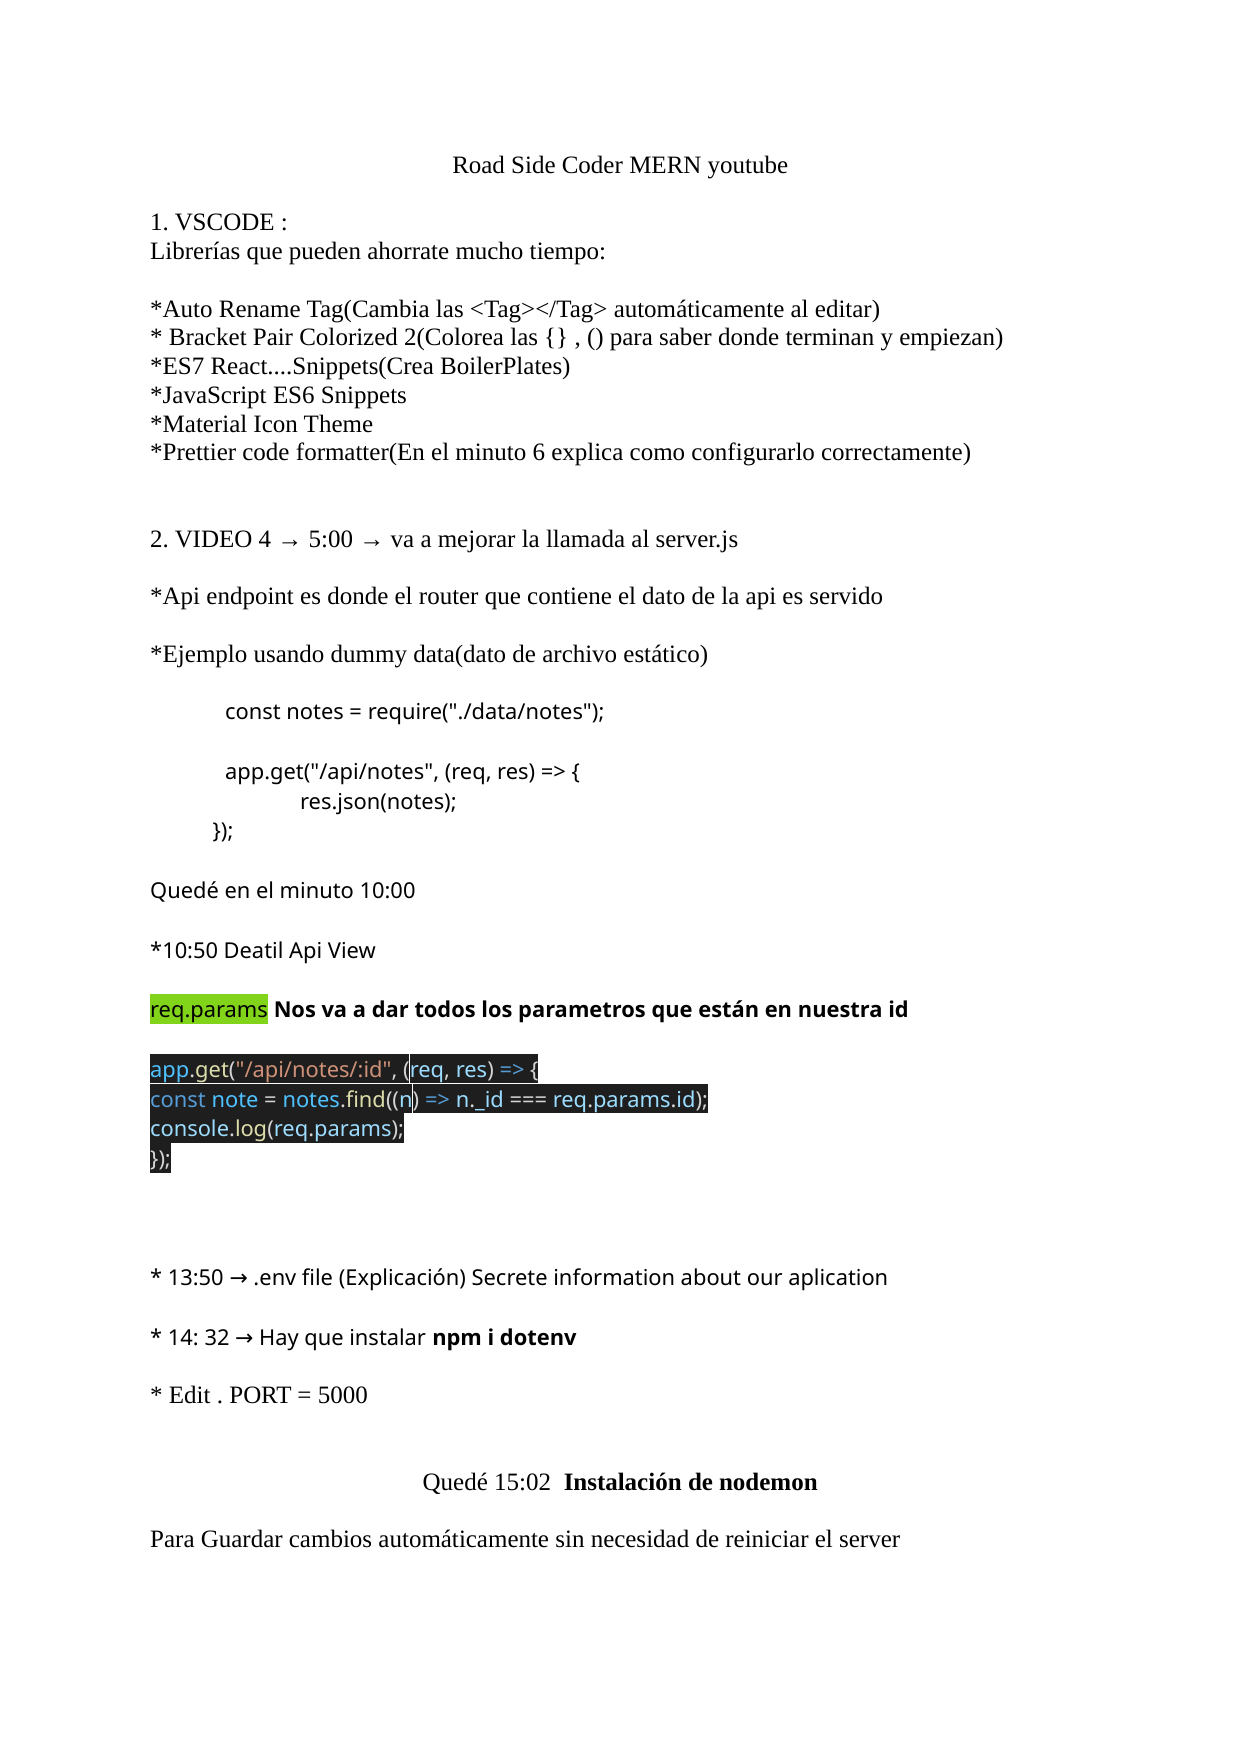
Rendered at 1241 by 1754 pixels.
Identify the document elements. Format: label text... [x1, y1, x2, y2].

text Quedé en el minuto 10:00 [150, 875, 1090, 905]
text *Material Icon Theme [150, 409, 1090, 437]
text Quedé 15:02 Instalación de nodemon [150, 1467, 1090, 1495]
text 1. VSCODE : [150, 207, 1090, 236]
text req.params Nos va a dar todos los parametros que están en nuestra id [150, 994, 1090, 1024]
text Para Guardar cambios automáticamente sin necesidad de reiniciar el server [150, 1524, 1090, 1553]
text Librerías que pueden ahorrate mucho tiempo: [150, 236, 1090, 265]
text *JavaScript ES6 Snippets [150, 380, 1090, 409]
text * Edit . PORT = 5000 [150, 1380, 1090, 1409]
text *Auto Rename Tag(Cambia las <Tag></Tag> automáticamente al editar) [150, 294, 1090, 322]
text * 13:50 → .env file (Explicación) Secrete information about our aplication [150, 1262, 1090, 1292]
text *ES7 React....Snippets(Crea BoilerPlates) [150, 351, 1090, 380]
text const notes = require("./data/notes"); [150, 696, 1090, 726]
text const note = notes.find((n) => n._id === req.params.id); [150, 1083, 1090, 1113]
text * Bracket Pair Colorized 2(Colorea las {} , () para saber donde terminan y empiezan) [150, 322, 1090, 351]
text Road Side Coder MERN youtube [150, 150, 1090, 179]
text app.get("/api/notes", (req, res) => { [150, 756, 1090, 786]
text app.get("/api/notes/:id", (req, res) => { [150, 1054, 1090, 1083]
text *Prettier code formatter(En el minuto 6 explica como configurarlo correctamente) [150, 437, 1090, 466]
text res.json(notes); [150, 786, 1090, 815]
text 2. VIDEO 4 → 5:00 → va a mejorar la llamada al server.js [150, 524, 1090, 552]
text * 14: 32 → Hay que instalar npm i dotenv [150, 1322, 1090, 1352]
text *Api endpoint es donde el router que contiene el dato de la api es servido [150, 581, 1090, 610]
text }); [150, 815, 1090, 845]
text console.log(req.params); [150, 1113, 1090, 1143]
text *Ejemplo usando dummy data(dato de archivo estático) [150, 639, 1090, 667]
text }); [150, 1143, 1090, 1173]
text *10:50 Deatil Api View [150, 934, 1090, 964]
